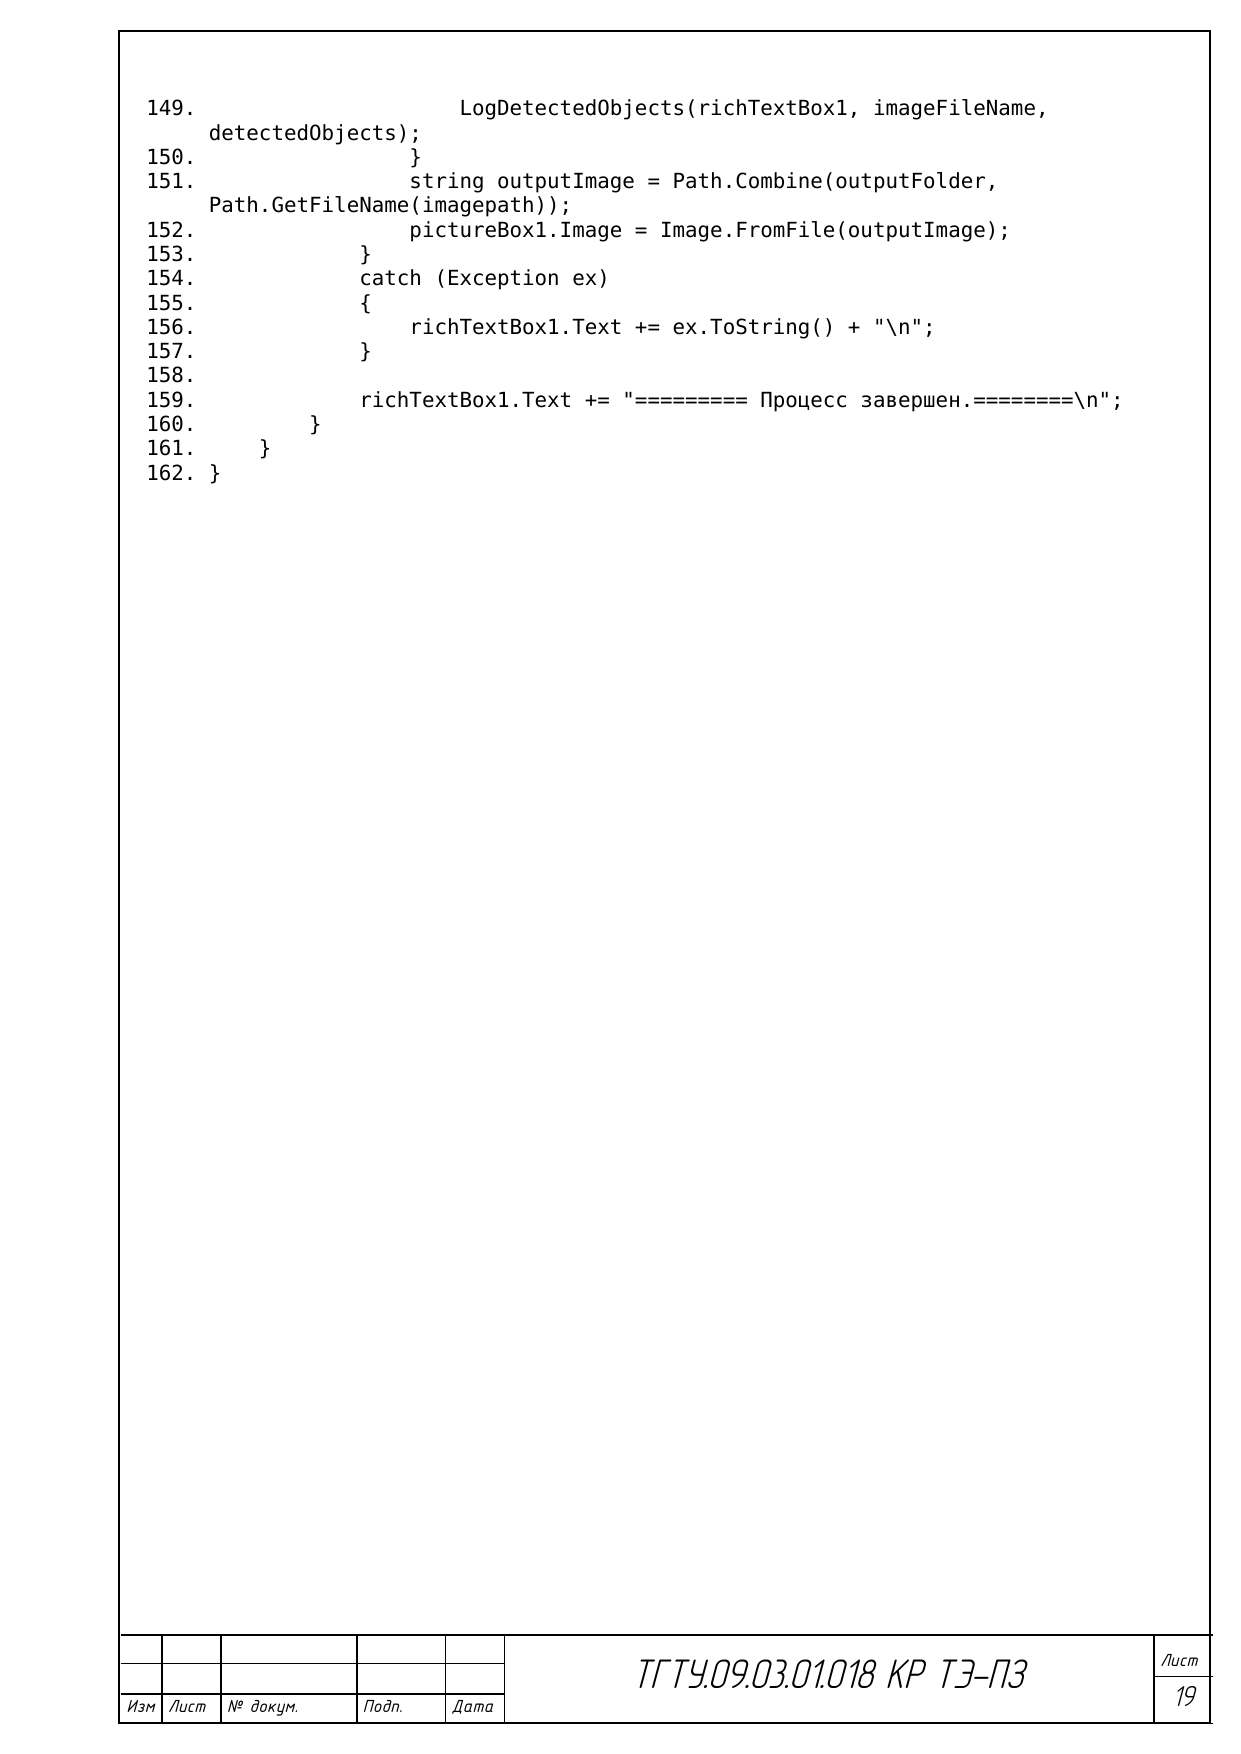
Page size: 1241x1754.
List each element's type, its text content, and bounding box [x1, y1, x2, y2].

subtitle } [209, 412, 1179, 436]
subtitle } [209, 436, 1179, 461]
subtitle } [209, 461, 1179, 485]
subtitle string outputImage = Path.Combine(outputFolder, Path.GetFileName(imagepath)); [209, 169, 1179, 218]
subtitle catch (Exception ex) [209, 266, 1179, 291]
subtitle } [209, 145, 1179, 169]
subtitle } [209, 242, 1179, 266]
subtitle } [209, 339, 1179, 363]
subtitle LogDetectedObjects(richTextBox1, imageFileName, detectedObjects); [209, 96, 1179, 145]
subtitle richTextBox1.Text += ex.ToString() + "\n"; [209, 315, 1179, 339]
subtitle pictureBox1.Image = Image.FromFile(outputImage); [209, 218, 1179, 242]
subtitle { [209, 291, 1179, 315]
subtitle richTextBox1.Text += "========= Процесс завершен.========\n"; [209, 388, 1179, 412]
